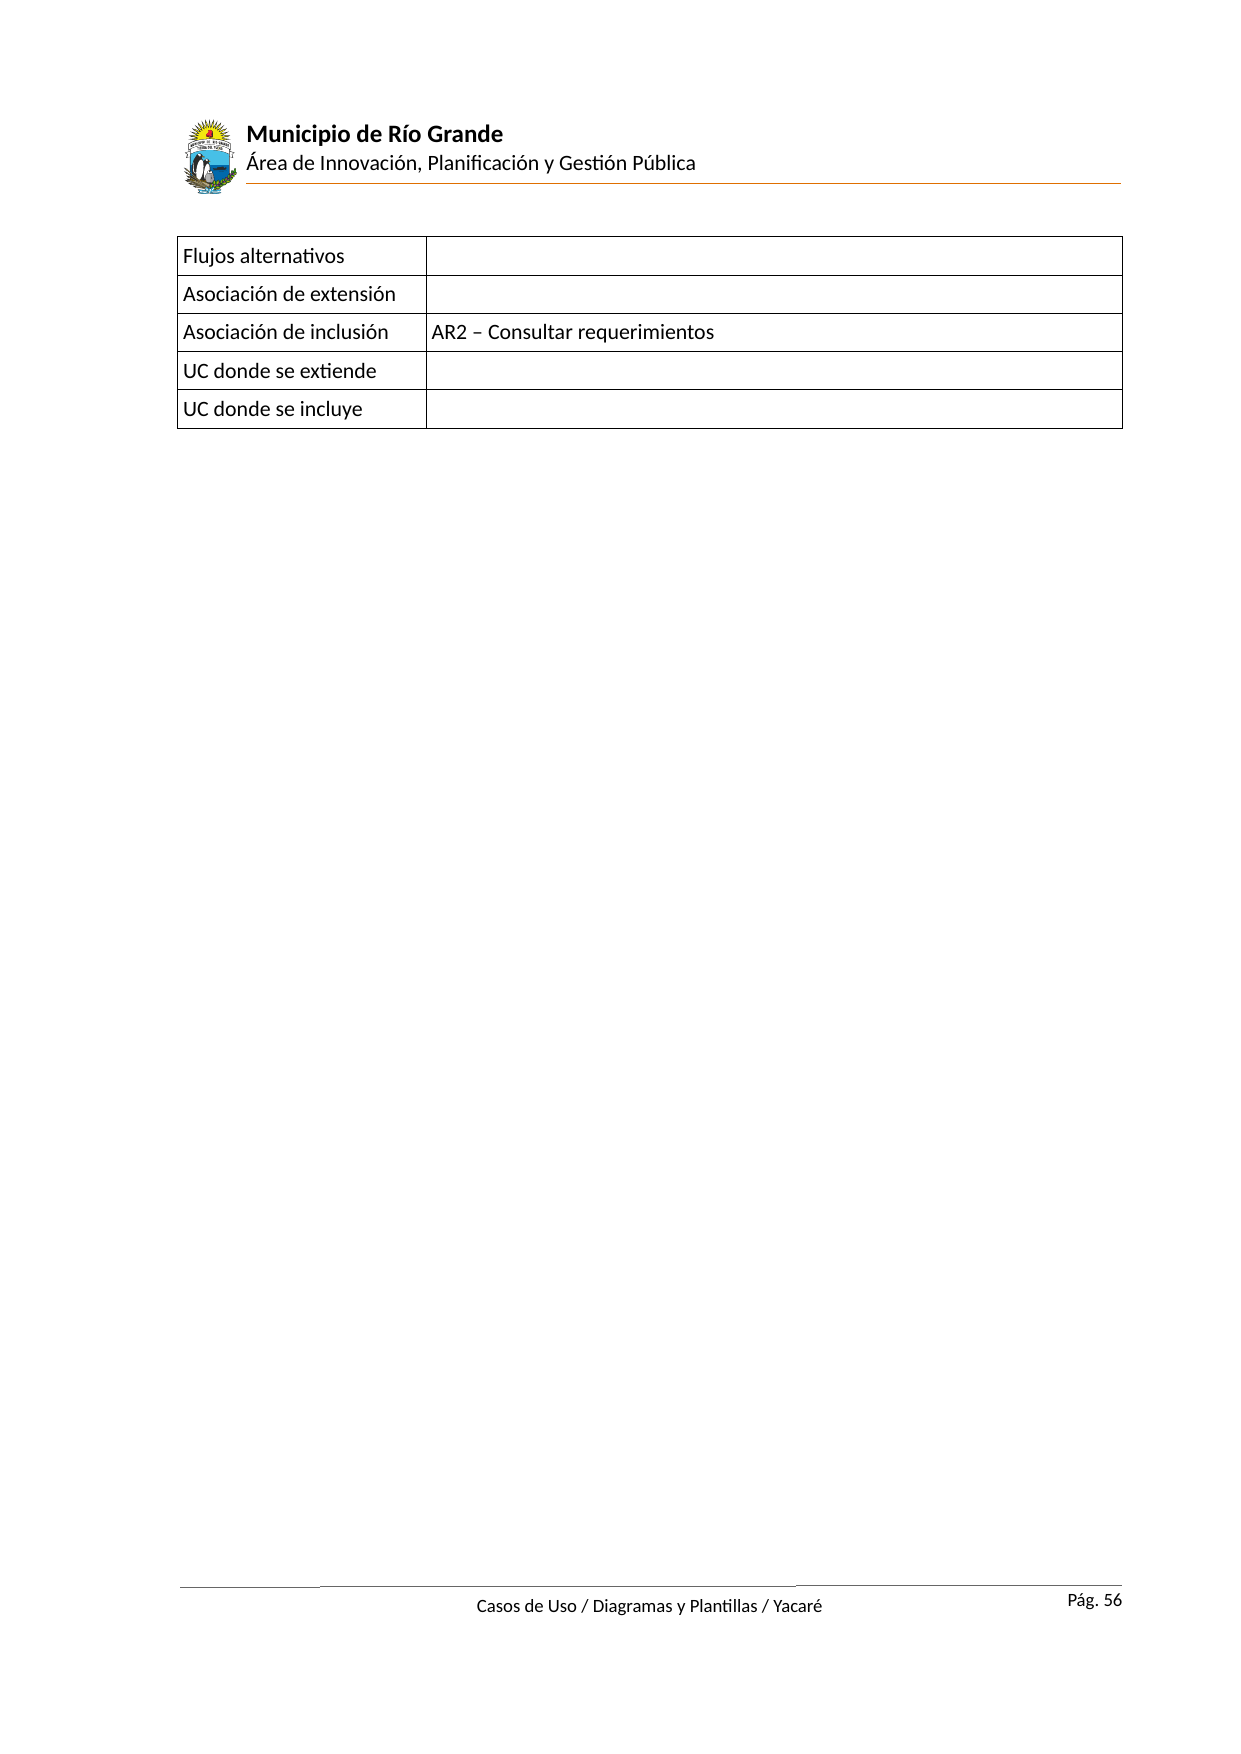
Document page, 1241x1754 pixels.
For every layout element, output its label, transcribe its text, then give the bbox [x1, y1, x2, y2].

table_cell [427, 276, 1122, 313]
table_cell UC donde se extiende [178, 352, 426, 389]
table_cell [427, 352, 1122, 389]
table_cell Asociación de inclusión [178, 314, 426, 351]
table_cell [427, 237, 1122, 274]
table_cell [427, 390, 1122, 427]
table_cell UC donde se incluye [178, 390, 426, 427]
table_cell Flujos alternativos [178, 237, 426, 274]
table_cell Asociación de extensión [178, 276, 426, 313]
table_cell AR2 – Consultar requerimientos [427, 314, 1122, 351]
